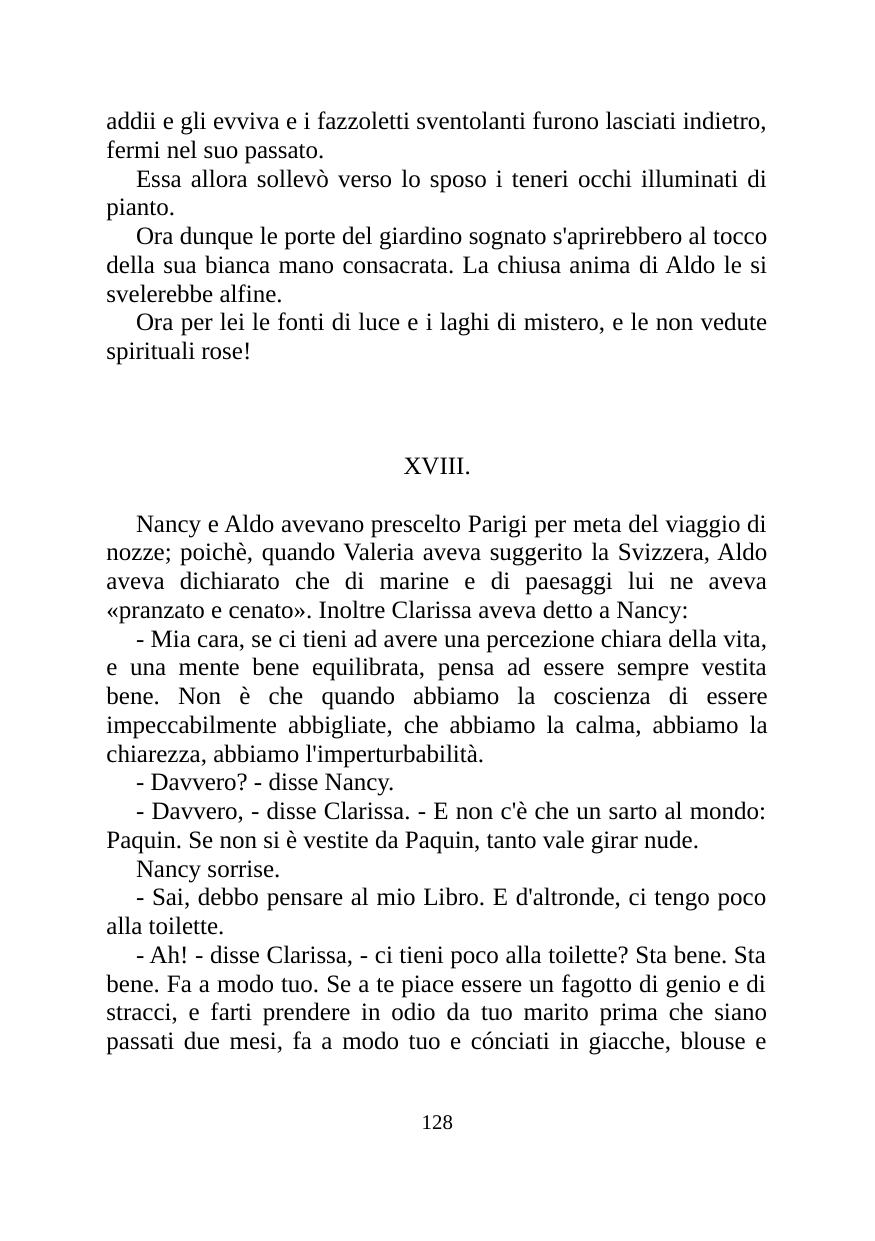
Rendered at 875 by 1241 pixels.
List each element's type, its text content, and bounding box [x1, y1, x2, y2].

text - Davvero? - disse Nancy. [106, 767, 768, 796]
text Nancy e Aldo avevano prescelto Parigi per meta del viaggio di nozze; poichè, quando Valeria aveva suggerito la Svizzera, Aldo aveva dichiarato che di marine e di paesaggi lui ne aveva «pranzato e cenato». Inoltre Clarissa aveva detto a Nancy: [106, 509, 768, 624]
text Ora dunque le porte del giardino sognato s'aprirebbero al tocco della sua bianca mano consacrata. La chiusa anima di Aldo le si svelerebbe alfine. [106, 221, 768, 307]
text - Ah! - disse Clarissa, - ci tieni poco alla toilette? Sta bene. Sta bene. Fa a modo tuo. Se a te piace essere un fagotto di genio e di stracci, e farti prendere in odio da tuo marito prima che siano passati due mesi, fa a modo tuo e cónciati in giacche, blouse e [106, 940, 768, 1055]
text addii e gli evviva e i fazzoletti sventolanti furono lasciati indietro, fermi nel suo passato. [106, 106, 768, 164]
text - Mia cara, se ci tieni ad avere una percezione chiara della vita, e una mente bene equilibrata, pensa ad essere sempre vestita bene. Non è che quando abbiamo la coscienza di essere impeccabilmente abbigliate, che abbiamo la calma, abbiamo la chiarezza, abbiamo l'imperturbabilità. [106, 624, 768, 767]
text - Davvero, - disse Clarissa. - E non c'è che un sarto al mondo: Paquin. Se non si è vestite da Paquin, tanto vale girar nude. [106, 796, 768, 854]
text - Sai, debbo pensare al mio Libro. E d'altronde, ci tengo poco alla toilette. [106, 882, 768, 940]
text Essa allora sollevò verso lo sposo i teneri occhi illuminati di pianto. [106, 164, 768, 221]
text Nancy sorrise. [106, 854, 768, 882]
text XVIII. [106, 451, 768, 480]
text Ora per lei le fonti di luce e i laghi di mistero, e le non vedute spirituali rose! [106, 307, 768, 365]
